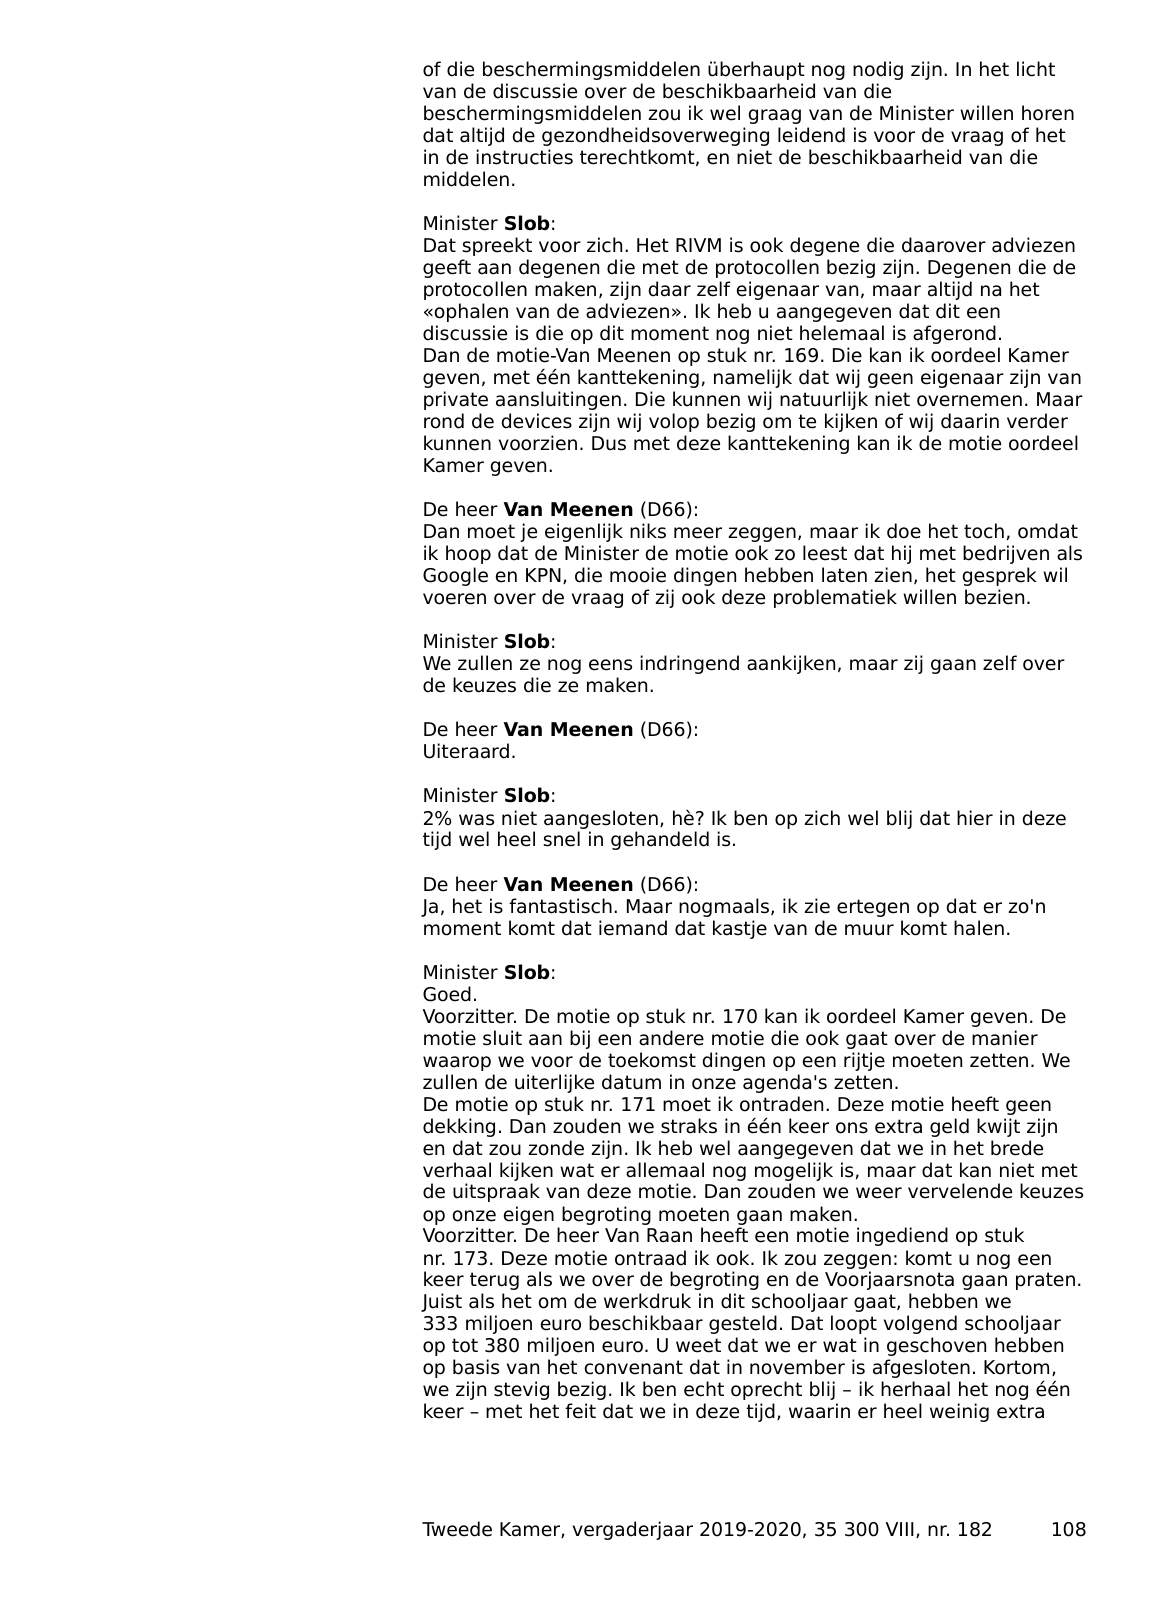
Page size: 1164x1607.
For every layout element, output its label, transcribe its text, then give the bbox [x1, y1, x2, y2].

text Dan de motie-Van Meenen op stuk nr. 169. Die kan ik oordeel Kamer geven, met één kanttekening, namelijk dat wij geen eigenaar zijn van private aansluitingen. Die kunnen wij natuurlijk niet overnemen. Maar rond de devices zijn wij volop bezig om te kijken of wij daarin verder kunnen voorzien. Dus met deze kanttekening kan ik de motie oordeel Kamer geven. [422, 345, 1087, 477]
text Minister Slob: [422, 785, 1087, 807]
text Uiteraard. [422, 741, 1087, 763]
text Voorzitter. De heer Van Raan heeft een motie ingediend op stuk nr. 173. Deze motie ontraad ik ook. Ik zou zeggen: komt u nog een keer terug als we over de begroting en de Voorjaarsnota gaan praten. Juist als het om de werkdruk in dit schooljaar gaat, hebben we 333 miljoen euro beschikbaar gesteld. Dat loopt volgend schooljaar op tot 380 miljoen euro. U weet dat we er wat in geschoven hebben op basis van het convenant dat in november is afgesloten. Kortom, we zijn stevig bezig. Ik ben echt oprecht blij – ik herhaal het nog één keer – met het feit dat we in deze tijd, waarin er heel weinig extra [422, 1225, 1087, 1423]
text We zullen ze nog eens indringend aankijken, maar zij gaan zelf over de keuzes die ze maken. [422, 653, 1087, 697]
text Minister Slob: [422, 962, 1087, 984]
text Voorzitter. De motie op stuk nr. 170 kan ik oordeel Kamer geven. De motie sluit aan bij een andere motie die ook gaat over de manier waarop we voor de toekomst dingen op een rijtje moeten zetten. We zullen de uiterlijke datum in onze agenda's zetten. [422, 1006, 1087, 1093]
text Dat spreekt voor zich. Het RIVM is ook degene die daarover adviezen geeft aan degenen die met de protocollen bezig zijn. Degenen die de protocollen maken, zijn daar zelf eigenaar van, maar altijd na het «ophalen van de adviezen». Ik heb u aangegeven dat dit een discussie is die op dit moment nog niet helemaal is afgerond. [422, 235, 1087, 345]
text 2% was niet aangesloten, hè? Ik ben op zich wel blij dat hier in deze tijd wel heel snel in gehandeld is. [422, 807, 1087, 851]
text of die beschermingsmiddelen überhaupt nog nodig zijn. In het licht van de discussie over de beschikbaarheid van die beschermingsmiddelen zou ik wel graag van de Minister willen horen dat altijd de gezondheidsoverweging leidend is voor de vraag of het in de instructies terechtkomt, en niet de beschikbaarheid van die middelen. [422, 59, 1087, 191]
text Ja, het is fantastisch. Maar nogmaals, ik zie ertegen op dat er zo'n moment komt dat iemand dat kastje van de muur komt halen. [422, 896, 1087, 939]
text Dan moet je eigenlijk niks meer zeggen, maar ik doe het toch, omdat ik hoop dat de Minister de motie ook zo leest dat hij met bedrijven als Google en KPN, die mooie dingen hebben laten zien, het gesprek wil voeren over de vraag of zij ook deze problematiek willen bezien. [422, 521, 1087, 609]
text Goed. [422, 984, 1087, 1006]
text Minister Slob: [422, 213, 1087, 235]
text De motie op stuk nr. 171 moet ik ontraden. Deze motie heeft geen dekking. Dan zouden we straks in één keer ons extra geld kwijt zijn en dat zou zonde zijn. Ik heb wel aangegeven dat we in het brede verhaal kijken wat er allemaal nog mogelijk is, maar dat kan niet met de uitspraak van deze motie. Dan zouden we weer vervelende keuzes op onze eigen begroting moeten gaan maken. [422, 1093, 1087, 1225]
text De heer Van Meenen (D66): [422, 873, 1087, 896]
text Minister Slob: [422, 631, 1087, 653]
text De heer Van Meenen (D66): [422, 499, 1087, 521]
text De heer Van Meenen (D66): [422, 719, 1087, 741]
